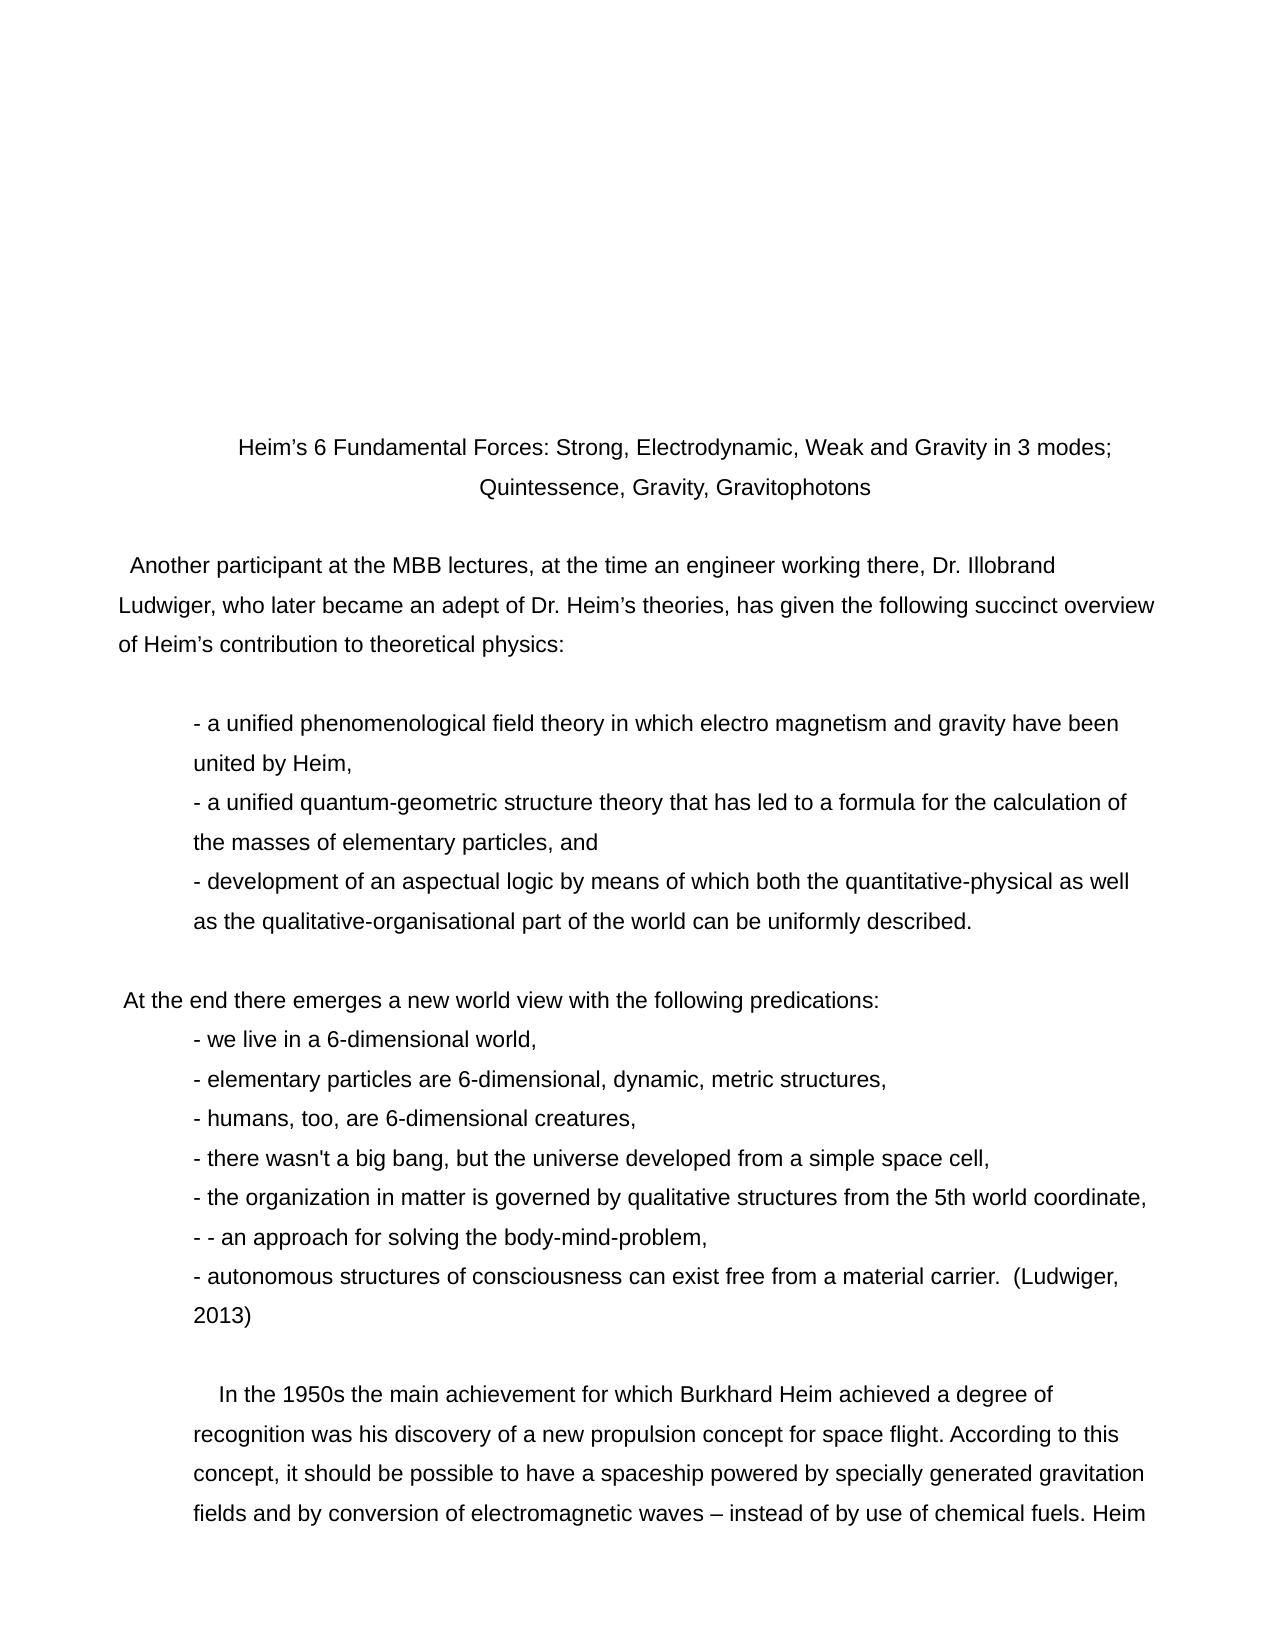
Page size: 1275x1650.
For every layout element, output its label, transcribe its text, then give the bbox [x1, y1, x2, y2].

text At the end there emerges a new world view with the following predications: [118, 987, 1157, 1013]
text - the organization in matter is governed by qualitative structures from the 5th world coordinate, - - an approach for solving the body-mind-problem, [193, 1184, 1157, 1250]
text - we live in a 6-dimensional world, [193, 1026, 1157, 1052]
text - there wasn't a big bang, but the universe developed from a simple space cell, [193, 1144, 1157, 1171]
text - autonomous structures of consciousness can exist free from a material carrier. (Ludwiger, 2013) [193, 1263, 1157, 1329]
text In the 1950s the main achievement for which Burkhard Heim achieved a degree of recognition was his discovery of a new propulsion concept for space flight. According to this concept, it should be possible to have a spaceship powered by specially generated gravitation fields and by conversion of electromagnetic waves – instead of by use of chemical fuels. Heim [193, 1381, 1157, 1526]
text Another participant at the MBB lectures, at the time an engineer working there, Dr. Illobrand Ludwiger, who later became an adept of Dr. Heim’s theories, has given the following succinct overview of Heim’s contribution to theoretical physics: [118, 552, 1157, 658]
text - a unified quantum-geometric structure theory that has led to a formula for the calculation of the masses of elementary particles, and [193, 789, 1157, 855]
text - elementary particles are 6-dimensional, dynamic, metric structures, [193, 1066, 1157, 1092]
text - a unified phenomenological field theory in which electro magnetism and gravity have been united by Heim, [193, 710, 1157, 776]
text - humans, too, are 6-dimensional creatures, [193, 1105, 1157, 1131]
text - development of an aspectual logic by means of which both the quantitative-physical as well as the qualitative-organisational part of the world can be uniformly described. [193, 868, 1157, 934]
text Heim’s 6 Fundamental Forces: Strong, Electrodynamic, Weak and Gravity in 3 modes; Quintessence, Gravity, Gravitophotons [193, 434, 1157, 500]
